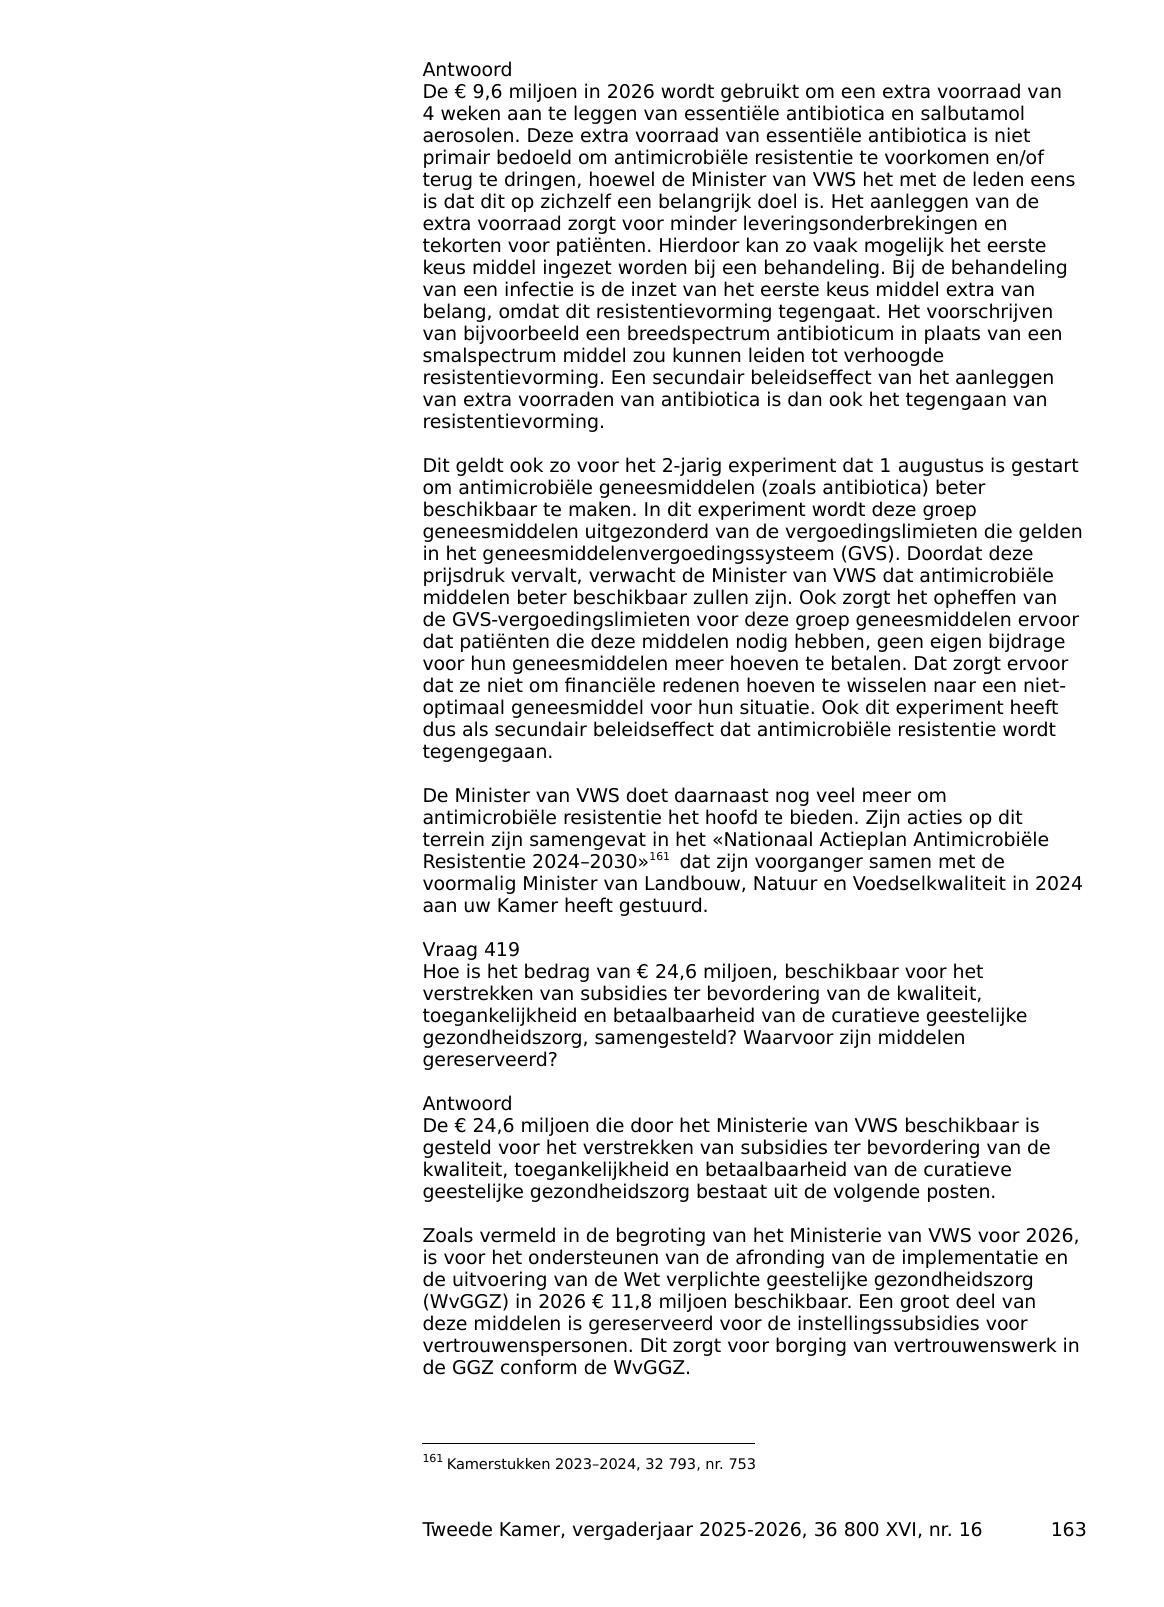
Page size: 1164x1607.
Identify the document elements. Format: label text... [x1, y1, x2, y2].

text Hoe is het bedrag van € 24,6 miljoen, beschikbaar voor het verstrekken van subsidies ter bevordering van de kwaliteit, toegankelijkheid en betaalbaarheid van de curatieve geestelijke gezondheidszorg, samengesteld? Waarvoor zijn middelen gereserveerd? [422, 961, 1087, 1071]
text Kamerstukken 2023–2024, 32 793, nr. 753 [422, 1452, 1087, 1474]
text Antwoord [422, 1093, 1087, 1115]
text Zoals vermeld in de begroting van het Ministerie van VWS voor 2026, is voor het ondersteunen van de afronding van de implementatie en de uitvoering van de Wet verplichte geestelijke gezondheidszorg (WvGGZ) in 2026 € 11,8 miljoen beschikbaar. Een groot deel van deze middelen is gereserveerd voor de instellingssubsidies voor vertrouwenspersonen. Dit zorgt voor borging van vertrouwenswerk in de GGZ conform de WvGGZ. [422, 1225, 1087, 1379]
text Antwoord [422, 59, 1087, 81]
text De Minister van VWS doet daarnaast nog veel meer om antimicrobiële resistentie het hoofd te bieden. Zijn acties op dit terrein zijn samengevat in het «Nationaal Actieplan Antimicrobiële Resistentie 2024–2030» dat zijn voorganger samen met de voormalig Minister van Landbouw, Natuur en Voedselkwaliteit in 2024 aan uw Kamer heeft gestuurd. [422, 785, 1087, 917]
text De € 24,6 miljoen die door het Ministerie van VWS beschikbaar is gesteld voor het verstrekken van subsidies ter bevordering van de kwaliteit, toegankelijkheid en betaalbaarheid van de curatieve geestelijke gezondheidszorg bestaat uit de volgende posten. [422, 1115, 1087, 1203]
text De € 9,6 miljoen in 2026 wordt gebruikt om een extra voorraad van 4 weken aan te leggen van essentiële antibiotica en salbutamol aerosolen. Deze extra voorraad van essentiële antibiotica is niet primair bedoeld om antimicrobiële resistentie te voorkomen en/of terug te dringen, hoewel de Minister van VWS het met de leden eens is dat dit op zichzelf een belangrijk doel is. Het aanleggen van de extra voorraad zorgt voor minder leveringsonderbrekingen en tekorten voor patiënten. Hierdoor kan zo vaak mogelijk het eerste keus middel ingezet worden bij een behandeling. Bij de behandeling van een infectie is de inzet van het eerste keus middel extra van belang, omdat dit resistentievorming tegengaat. Het voorschrijven van bijvoorbeeld een breedspectrum antibioticum in plaats van een smalspectrum middel zou kunnen leiden tot verhoogde resistentievorming. Een secundair beleidseffect van het aanleggen van extra voorraden van antibiotica is dan ook het tegengaan van resistentievorming. [422, 81, 1087, 433]
text Dit geldt ook zo voor het 2-jarig experiment dat 1 augustus is gestart om antimicrobiële geneesmiddelen (zoals antibiotica) beter beschikbaar te maken. In dit experiment wordt deze groep geneesmiddelen uitgezonderd van de vergoedingslimieten die gelden in het geneesmiddelenvergoedingssysteem (GVS). Doordat deze prijsdruk vervalt, verwacht de Minister van VWS dat antimicrobiële middelen beter beschikbaar zullen zijn. Ook zorgt het opheffen van de GVS-vergoedingslimieten voor deze groep geneesmiddelen ervoor dat patiënten die deze middelen nodig hebben, geen eigen bijdrage voor hun geneesmiddelen meer hoeven te betalen. Dat zorgt ervoor dat ze niet om financiële redenen hoeven te wisselen naar een niet-optimaal geneesmiddel voor hun situatie. Ook dit experiment heeft dus als secundair beleidseffect dat antimicrobiële resistentie wordt tegengegaan. [422, 455, 1087, 763]
text Vraag 419 [422, 939, 1087, 961]
